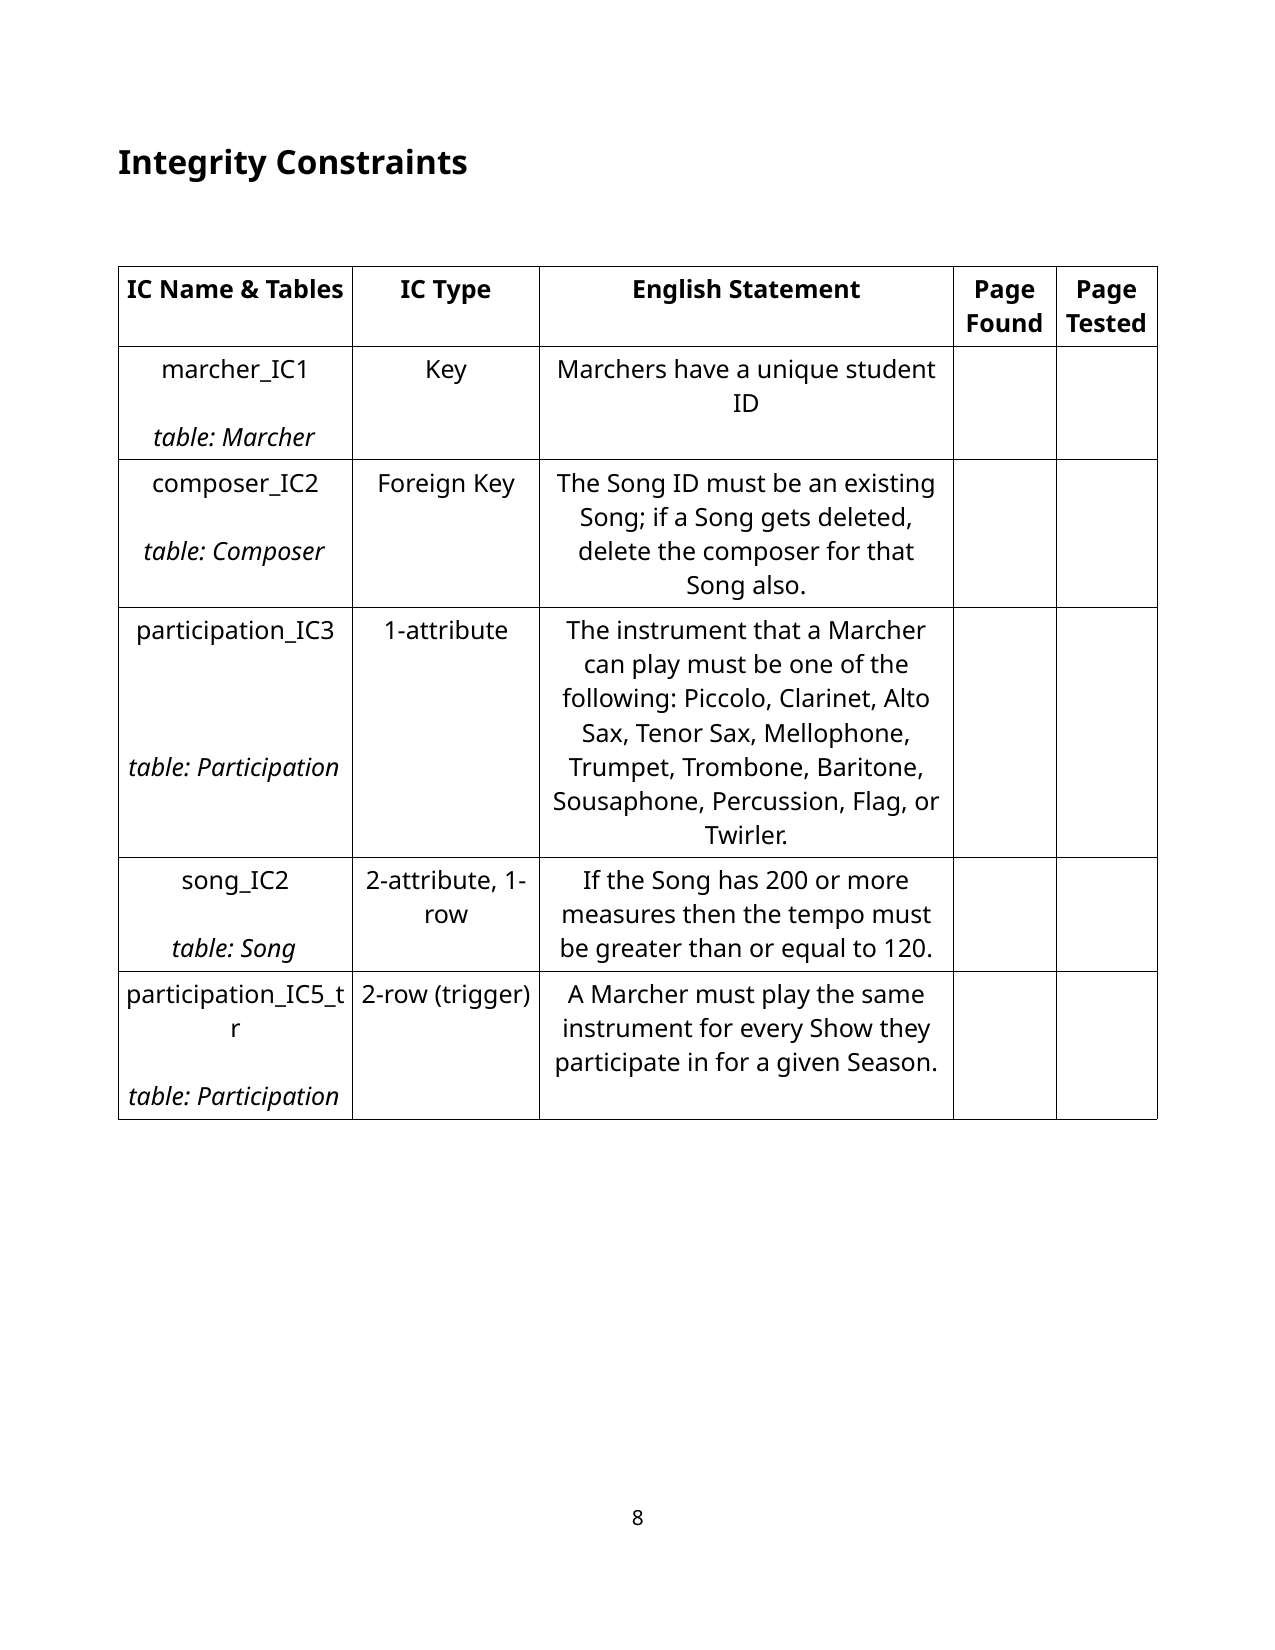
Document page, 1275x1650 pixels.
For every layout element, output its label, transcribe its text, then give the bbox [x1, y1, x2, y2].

table_cell participation_IC3 table: Participation [119, 608, 352, 857]
table_cell The Song ID must be an existing Song; if a Song gets deleted, delete the composer for that Song also. [540, 460, 953, 607]
table_cell marcher_IC1 table: Marcher [119, 347, 352, 459]
table_cell Foreign Key [353, 460, 539, 607]
table_cell [1057, 460, 1157, 607]
table_cell 2-row (trigger) [353, 972, 539, 1119]
table_cell [954, 347, 1056, 459]
table_cell [954, 972, 1056, 1119]
table_cell The instrument that a Marcher can play must be one of the following: Piccolo, Clarinet, Alto Sax, Tenor Sax, Mellophone, Trumpet, Trombone, Baritone, Sousaphone, Percussion, Flag, or Twirler. [540, 608, 953, 857]
table_cell song_IC2 table: Song [119, 858, 352, 971]
table_cell composer_IC2 table: Composer [119, 460, 352, 607]
table_cell Key [353, 347, 539, 459]
table_cell participation_IC5_tr table: Participation [119, 972, 352, 1119]
table_cell [1057, 858, 1157, 971]
table_cell [954, 858, 1056, 971]
table_header English Statement [540, 267, 953, 346]
table_cell A Marcher must play the same instrument for every Show they participate in for a given Season. [540, 972, 953, 1119]
table_header IC Name & Tables [119, 267, 352, 346]
table_cell [954, 460, 1056, 607]
table_header Page Tested [1057, 267, 1157, 346]
table_cell [954, 608, 1056, 857]
table_cell [1057, 972, 1157, 1119]
table_header IC Type [353, 267, 539, 346]
table_cell 2-attribute, 1-row [353, 858, 539, 971]
table_cell Marchers have a unique student ID [540, 347, 953, 459]
table_cell [1057, 347, 1157, 459]
subtitle Integrity Constraints [118, 139, 1157, 184]
table_cell [1057, 608, 1157, 857]
table_cell If the Song has 200 or more measures then the tempo must be greater than or equal to 120. [540, 858, 953, 971]
table_header Page Found [954, 267, 1056, 346]
table_cell 1-attribute [353, 608, 539, 857]
